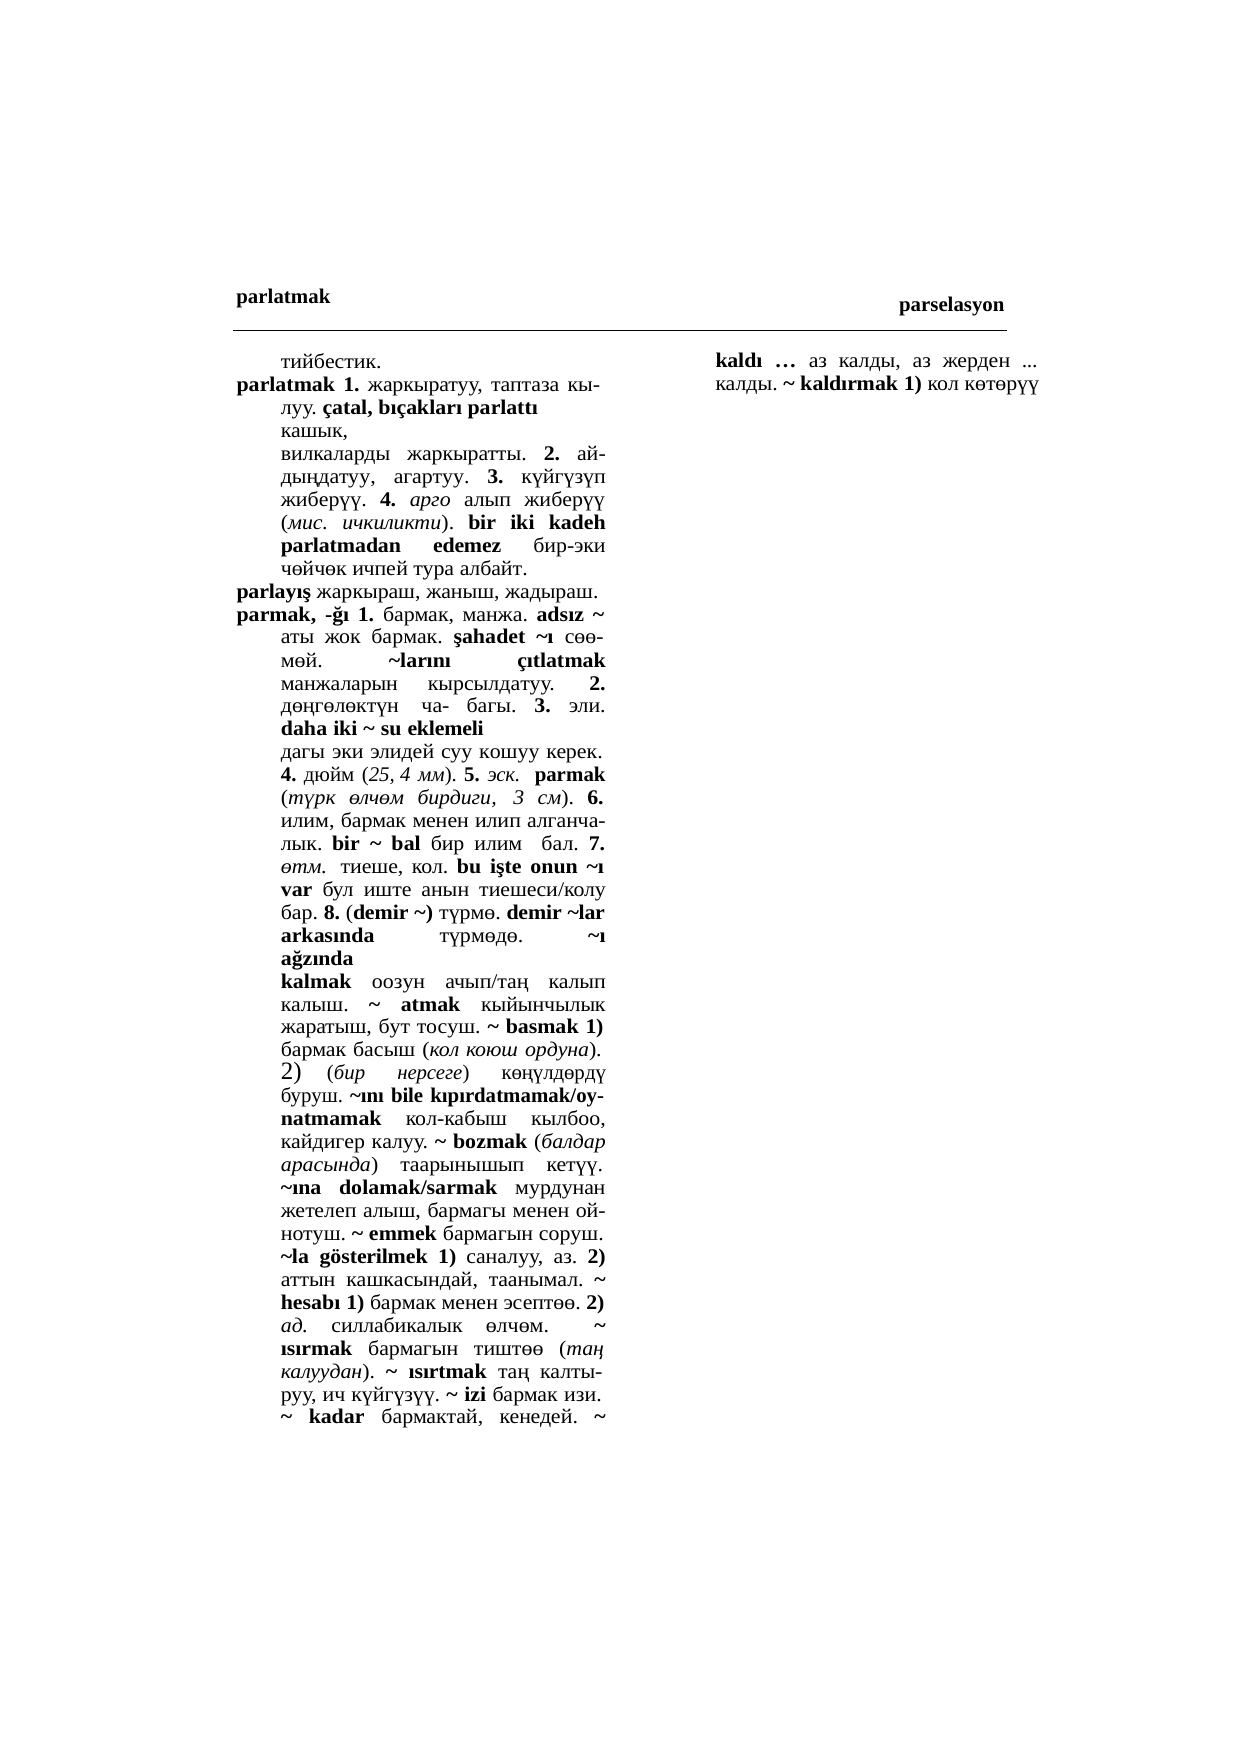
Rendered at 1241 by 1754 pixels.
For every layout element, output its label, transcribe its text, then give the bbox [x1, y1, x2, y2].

text (түрк өлчөм бирдиги, 3 см). 6. [281, 786, 606, 809]
text kaldı … аз калды, аз жерден ... [715, 349, 1065, 372]
text руу, ич күйгүзүү. ~ izi бармак изи. [281, 1383, 606, 1406]
text ~la gösterilmek 1) саналуу, аз. 2) аттын кашкасындай, таанымал. ~ hesabı 1) бармак менен эсептөө. 2) [281, 1245, 606, 1314]
text ~ına dolamak/sarmak мурдунан жетелеп алыш, бармагы менен ой- нотуш. ~ emmek бармагын соруш. [281, 1176, 606, 1245]
text калды. ~ kaldırmak 1) кол көтөрүү [715, 372, 1065, 395]
text мөй. ~larını çıtlatmak манжаларын кырсылдатуу. 2. дөңгөлөктүн ча- багы. 3. эли. daha iki ~ su eklemeli [281, 649, 606, 740]
text parlayış жаркыраш, жаныш, жадыраш. [236, 580, 606, 603]
text ад. силлабикалык өлчөм. ~ ısırmak бармагын тиштөө (таң калуудан). ~ ısırtmak таң калты- [281, 1314, 606, 1383]
list (бир нерсеге) көңүлдөрдү буруш. ~ını bile kıpırdatmamak/oy- [281, 1061, 606, 1107]
text дагы эки элидей суу кошуу керек. [281, 740, 606, 763]
text аты жок бармак. şahadet ~ı сөө- [281, 626, 606, 648]
text илим, бармак менен илип алганча- лык. bir ~ bal бир илим бал. 7. өтм. тиеше, кол. bu işte onun ~ı [281, 809, 606, 878]
text parmak, -ğı 1. бармак, манжа. adsız ~ [236, 603, 606, 626]
text (мис. ичкиликти). bir iki kadeh parlatmadan edemez бир-эки чөйчөк ичпей тура албайт. [281, 511, 606, 580]
text parselasyon [899, 292, 1065, 316]
text вилкаларды жаркыратты. 2. ай- дыңдатуу, агартуу. 3. күйгүзүп жиберүү. 4. арго алып жиберүү [281, 442, 606, 511]
text kalmak оозун ачып/таң калып калыш. ~ atmak кыйынчылык жаратыш, бут тосуш. ~ basmak 1) [281, 970, 606, 1038]
text 4. дюйм (25, 4 мм). 5. эск. parmak [281, 763, 606, 786]
text тийбестик. [281, 349, 383, 373]
text natmamak кол-кабыш кылбоо, кайдигер калуу. ~ bozmak (балдар арасында) таарынышып кетүү. [281, 1107, 606, 1176]
text ~ kadar бармактай, кенедей. ~ [281, 1406, 606, 1428]
text parlatmak 1. жаркыратуу, таптаза кы- луу. çatal, bıçakları parlattı кашык, [236, 373, 606, 442]
text var бул иште анын тиешеси/колу бар. 8. (demir ~) түрмө. demir ~lar arkasında түрмөдө. ~ı ağzında [281, 878, 606, 970]
text parlatmak [236, 284, 331, 308]
text бармак басыш (кол коюш ордуна). [281, 1038, 606, 1061]
